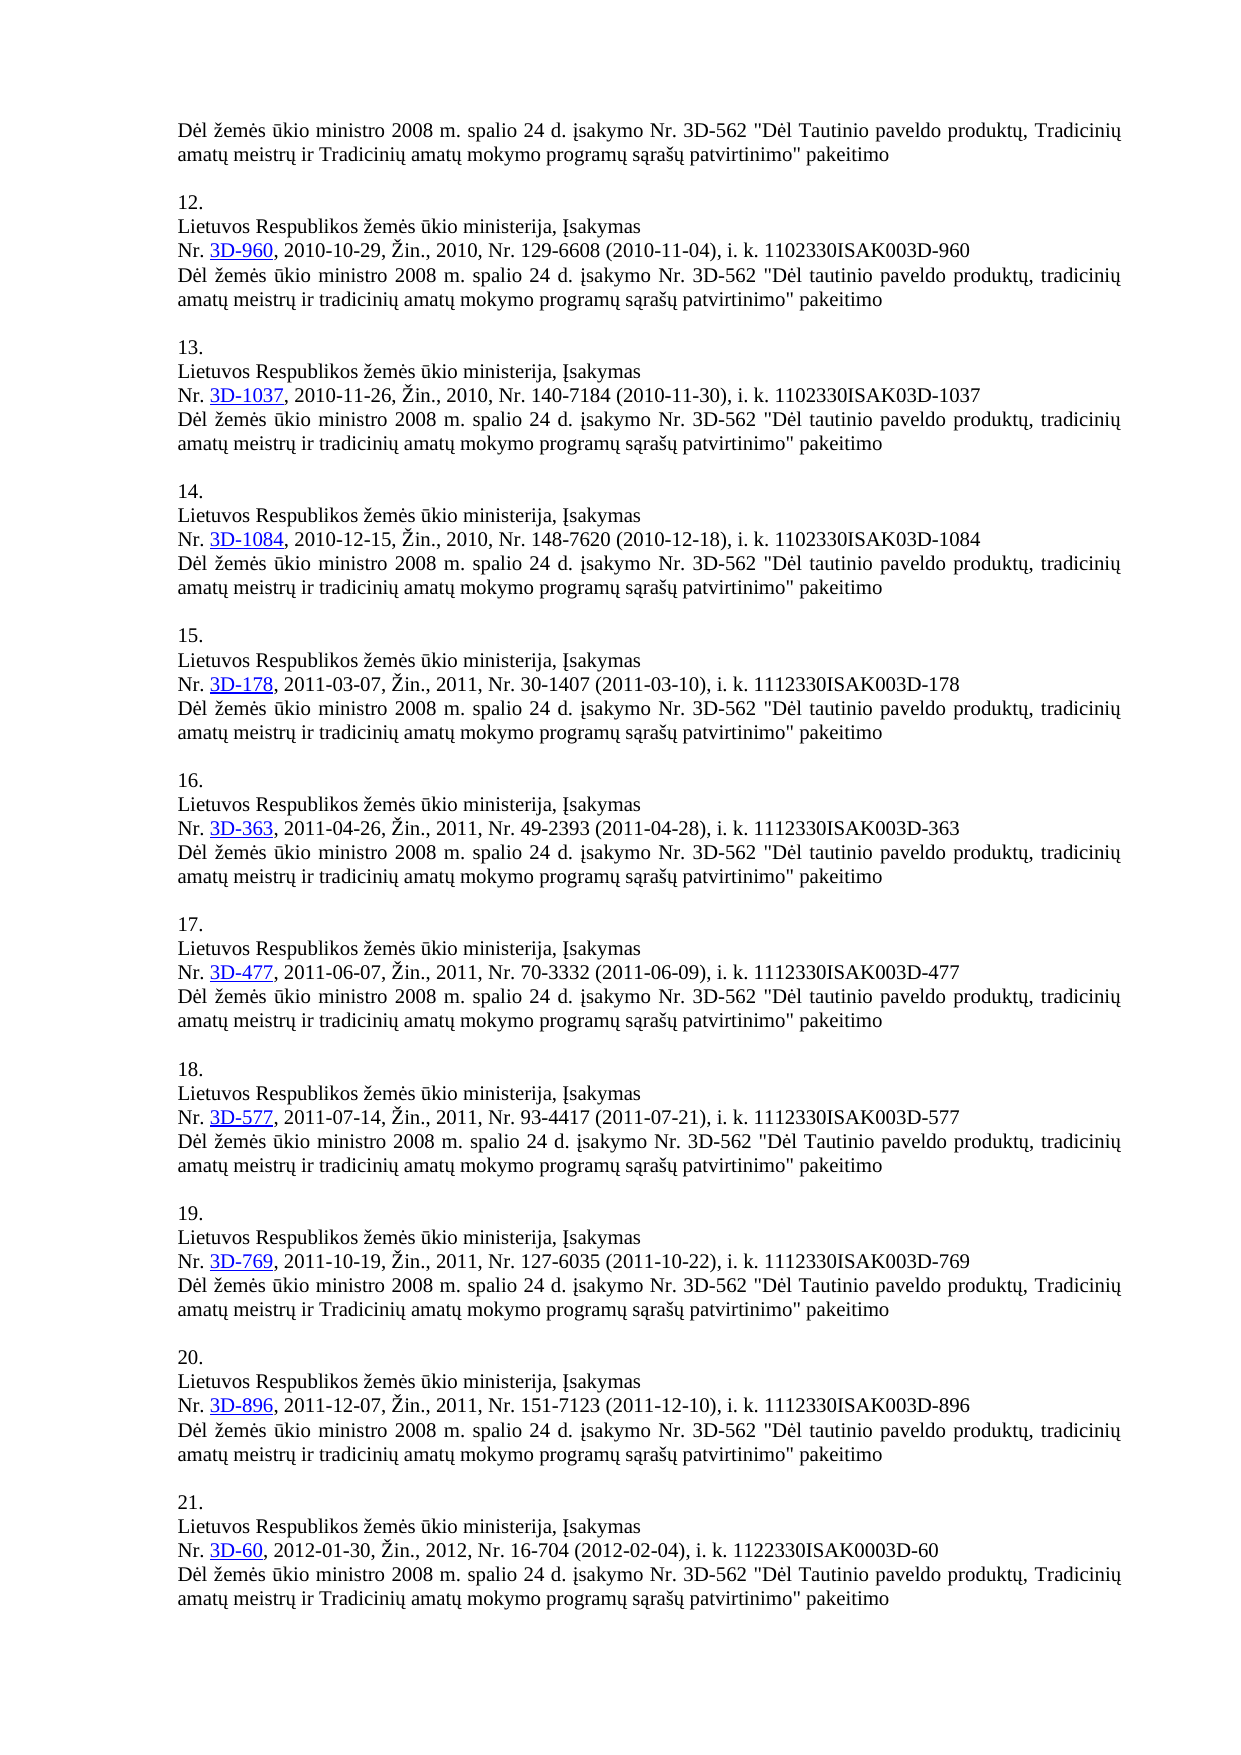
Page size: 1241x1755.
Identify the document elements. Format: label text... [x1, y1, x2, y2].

text 12. [177, 190, 1122, 214]
text Dėl žemės ūkio ministro 2008 m. spalio 24 d. įsakymo Nr. 3D-562 "Dėl Tautinio paveldo produktų, Tradicinių amatų meistrų ir Tradicinių amatų mokymo programų sąrašų patvirtinimo" pakeitimo [177, 1562, 1122, 1610]
text Lietuvos Respublikos žemės ūkio ministerija, Įsakymas [177, 503, 1122, 527]
text Dėl žemės ūkio ministro 2008 m. spalio 24 d. įsakymo Nr. 3D-562 "Dėl tautinio paveldo produktų, tradicinių amatų meistrų ir tradicinių amatų mokymo programų sąrašų patvirtinimo" pakeitimo [177, 407, 1122, 455]
text 21. [177, 1490, 1122, 1514]
text 19. [177, 1201, 1122, 1225]
text Nr. 3D-1084, 2010-12-15, Žin., 2010, Nr. 148-7620 (2010-12-18), i. k. 1102330ISAK03D-1084 [177, 527, 1122, 551]
text Nr. 3D-178, 2011-03-07, Žin., 2011, Nr. 30-1407 (2011-03-10), i. k. 1112330ISAK003D-178 [177, 672, 1122, 696]
text Dėl žemės ūkio ministro 2008 m. spalio 24 d. įsakymo Nr. 3D-562 "Dėl tautinio paveldo produktų, tradicinių amatų meistrų ir tradicinių amatų mokymo programų sąrašų patvirtinimo" pakeitimo [177, 1417, 1122, 1466]
text Nr. 3D-1037, 2010-11-26, Žin., 2010, Nr. 140-7184 (2010-11-30), i. k. 1102330ISAK03D-1037 [177, 383, 1122, 407]
text Nr. 3D-477, 2011-06-07, Žin., 2011, Nr. 70-3332 (2011-06-09), i. k. 1112330ISAK003D-477 [177, 960, 1122, 984]
text 13. [177, 335, 1122, 359]
text 16. [177, 768, 1122, 792]
text Lietuvos Respublikos žemės ūkio ministerija, Įsakymas [177, 359, 1122, 383]
text 14. [177, 479, 1122, 503]
text Lietuvos Respublikos žemės ūkio ministerija, Įsakymas [177, 1514, 1122, 1538]
text Dėl žemės ūkio ministro 2008 m. spalio 24 d. įsakymo Nr. 3D-562 "Dėl tautinio paveldo produktų, tradicinių amatų meistrų ir tradicinių amatų mokymo programų sąrašų patvirtinimo" pakeitimo [177, 551, 1122, 599]
text Lietuvos Respublikos žemės ūkio ministerija, Įsakymas [177, 214, 1122, 238]
text Dėl žemės ūkio ministro 2008 m. spalio 24 d. įsakymo Nr. 3D-562 "Dėl tautinio paveldo produktų, tradicinių amatų meistrų ir tradicinių amatų mokymo programų sąrašų patvirtinimo" pakeitimo [177, 696, 1122, 744]
text Lietuvos Respublikos žemės ūkio ministerija, Įsakymas [177, 647, 1122, 672]
text Nr. 3D-577, 2011-07-14, Žin., 2011, Nr. 93-4417 (2011-07-21), i. k. 1112330ISAK003D-577 [177, 1105, 1122, 1129]
text Dėl žemės ūkio ministro 2008 m. spalio 24 d. įsakymo Nr. 3D-562 "Dėl tautinio paveldo produktų, tradicinių amatų meistrų ir tradicinių amatų mokymo programų sąrašų patvirtinimo" pakeitimo [177, 984, 1122, 1032]
text Nr. 3D-960, 2010-10-29, Žin., 2010, Nr. 129-6608 (2010-11-04), i. k. 1102330ISAK003D-960 [177, 238, 1122, 262]
text Lietuvos Respublikos žemės ūkio ministerija, Įsakymas [177, 1081, 1122, 1105]
text 15. [177, 623, 1122, 647]
text Dėl žemės ūkio ministro 2008 m. spalio 24 d. įsakymo Nr. 3D-562 "Dėl tautinio paveldo produktų, tradicinių amatų meistrų ir tradicinių amatų mokymo programų sąrašų patvirtinimo" pakeitimo [177, 262, 1122, 311]
text Lietuvos Respublikos žemės ūkio ministerija, Įsakymas [177, 936, 1122, 960]
text Dėl žemės ūkio ministro 2008 m. spalio 24 d. įsakymo Nr. 3D-562 "Dėl Tautinio paveldo produktų, Tradicinių amatų meistrų ir Tradicinių amatų mokymo programų sąrašų patvirtinimo" pakeitimo [177, 118, 1122, 166]
text 17. [177, 912, 1122, 936]
text 18. [177, 1057, 1122, 1081]
text Nr. 3D-896, 2011-12-07, Žin., 2011, Nr. 151-7123 (2011-12-10), i. k. 1112330ISAK003D-896 [177, 1393, 1122, 1417]
text Nr. 3D-60, 2012-01-30, Žin., 2012, Nr. 16-704 (2012-02-04), i. k. 1122330ISAK0003D-60 [177, 1538, 1122, 1562]
text Nr. 3D-769, 2011-10-19, Žin., 2011, Nr. 127-6035 (2011-10-22), i. k. 1112330ISAK003D-769 [177, 1249, 1122, 1273]
text Lietuvos Respublikos žemės ūkio ministerija, Įsakymas [177, 1369, 1122, 1393]
text 20. [177, 1345, 1122, 1369]
text Lietuvos Respublikos žemės ūkio ministerija, Įsakymas [177, 792, 1122, 816]
text Dėl žemės ūkio ministro 2008 m. spalio 24 d. įsakymo Nr. 3D-562 "Dėl Tautinio paveldo produktų, tradicinių amatų meistrų ir tradicinių amatų mokymo programų sąrašų patvirtinimo" pakeitimo [177, 1129, 1122, 1177]
text Dėl žemės ūkio ministro 2008 m. spalio 24 d. įsakymo Nr. 3D-562 "Dėl Tautinio paveldo produktų, Tradicinių amatų meistrų ir Tradicinių amatų mokymo programų sąrašų patvirtinimo" pakeitimo [177, 1273, 1122, 1321]
text Dėl žemės ūkio ministro 2008 m. spalio 24 d. įsakymo Nr. 3D-562 "Dėl tautinio paveldo produktų, tradicinių amatų meistrų ir tradicinių amatų mokymo programų sąrašų patvirtinimo" pakeitimo [177, 840, 1122, 888]
text Lietuvos Respublikos žemės ūkio ministerija, Įsakymas [177, 1225, 1122, 1249]
text Nr. 3D-363, 2011-04-26, Žin., 2011, Nr. 49-2393 (2011-04-28), i. k. 1112330ISAK003D-363 [177, 816, 1122, 840]
